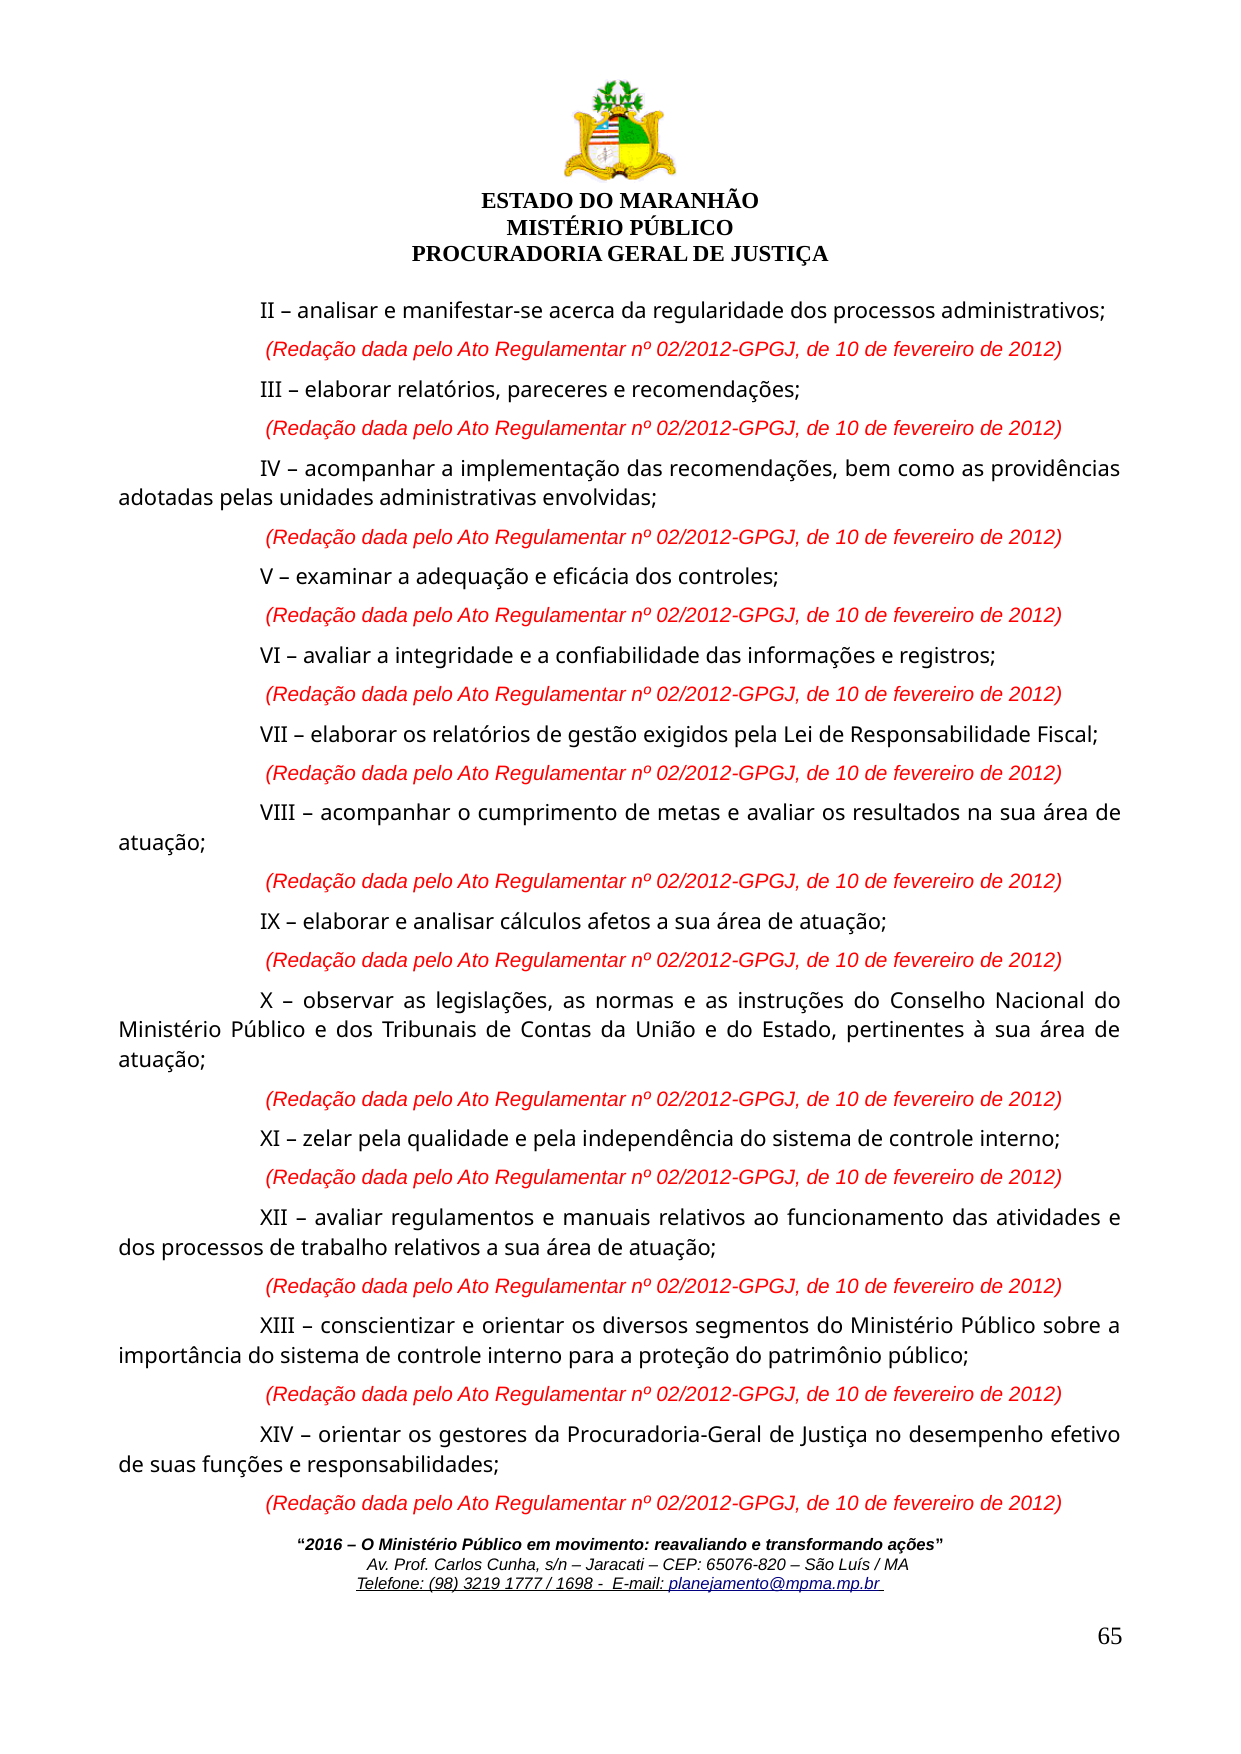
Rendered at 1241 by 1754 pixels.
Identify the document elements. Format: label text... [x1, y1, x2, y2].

text (Redação dada pelo Ato Regulamentar nº 02/2012-GPGJ, de 10 de fevereiro de 2012) [118, 1274, 1122, 1298]
text V – examinar a adequação e eficácia dos controles; [118, 561, 1122, 591]
text II – analisar e manifestar-se acerca da regularidade dos processos administrativos; [118, 295, 1122, 325]
text (Redação dada pelo Ato Regulamentar nº 02/2012-GPGJ, de 10 de fevereiro de 2012) [118, 1491, 1122, 1515]
text IX – elaborar e analisar cálculos afetos a sua área de atuação; [118, 906, 1122, 936]
text (Redação dada pelo Ato Regulamentar nº 02/2012-GPGJ, de 10 de fevereiro de 2012) [118, 869, 1122, 893]
text (Redação dada pelo Ato Regulamentar nº 02/2012-GPGJ, de 10 de fevereiro de 2012) [118, 603, 1122, 627]
text VI – avaliar a integridade e a confiabilidade das informações e registros; [118, 640, 1122, 669]
text (Redação dada pelo Ato Regulamentar nº 02/2012-GPGJ, de 10 de fevereiro de 2012) [118, 1165, 1122, 1189]
text VIII – acompanhar o cumprimento de metas e avaliar os resultados na sua área de atuação; [118, 797, 1122, 857]
text IV – acompanhar a implementação das recomendações, bem como as providências adotadas pelas unidades administrativas envolvidas; [118, 452, 1122, 512]
text (Redação dada pelo Ato Regulamentar nº 02/2012-GPGJ, de 10 de fevereiro de 2012) [118, 761, 1122, 785]
text X – observar as legislações, as normas e as instruções do Conselho Nacional do Ministério Público e dos Tribunais de Contas da União e do Estado, pertinentes à sua área de atuação; [118, 984, 1122, 1074]
text (Redação dada pelo Ato Regulamentar nº 02/2012-GPGJ, de 10 de fevereiro de 2012) [118, 524, 1122, 548]
text XII – avaliar regulamentos e manuais relativos ao funcionamento das atividades e dos processos de trabalho relativos a sua área de atuação; [118, 1202, 1122, 1261]
text XIV – orientar os gestores da Procuradoria-Geral de Justiça no desempenho efetivo de suas funções e responsabilidades; [118, 1419, 1122, 1478]
text (Redação dada pelo Ato Regulamentar nº 02/2012-GPGJ, de 10 de fevereiro de 2012) [118, 337, 1122, 361]
text XIII – conscientizar e orientar os diversos segmentos do Ministério Público sobre a importância do sistema de controle interno para a proteção do patrimônio público; [118, 1310, 1122, 1370]
text (Redação dada pelo Ato Regulamentar nº 02/2012-GPGJ, de 10 de fevereiro de 2012) [118, 1086, 1122, 1110]
text (Redação dada pelo Ato Regulamentar nº 02/2012-GPGJ, de 10 de fevereiro de 2012) [118, 948, 1122, 972]
text VII – elaborar os relatórios de gestão exigidos pela Lei de Responsabilidade Fiscal; [118, 718, 1122, 748]
text (Redação dada pelo Ato Regulamentar nº 02/2012-GPGJ, de 10 de fevereiro de 2012) [118, 1382, 1122, 1406]
text (Redação dada pelo Ato Regulamentar nº 02/2012-GPGJ, de 10 de fevereiro de 2012) [118, 682, 1122, 706]
text XI – zelar pela qualidade e pela independência do sistema de controle interno; [118, 1123, 1122, 1153]
text III – elaborar relatórios, pareceres e recomendações; [118, 374, 1122, 403]
text (Redação dada pelo Ato Regulamentar nº 02/2012-GPGJ, de 10 de fevereiro de 2012) [118, 416, 1122, 440]
